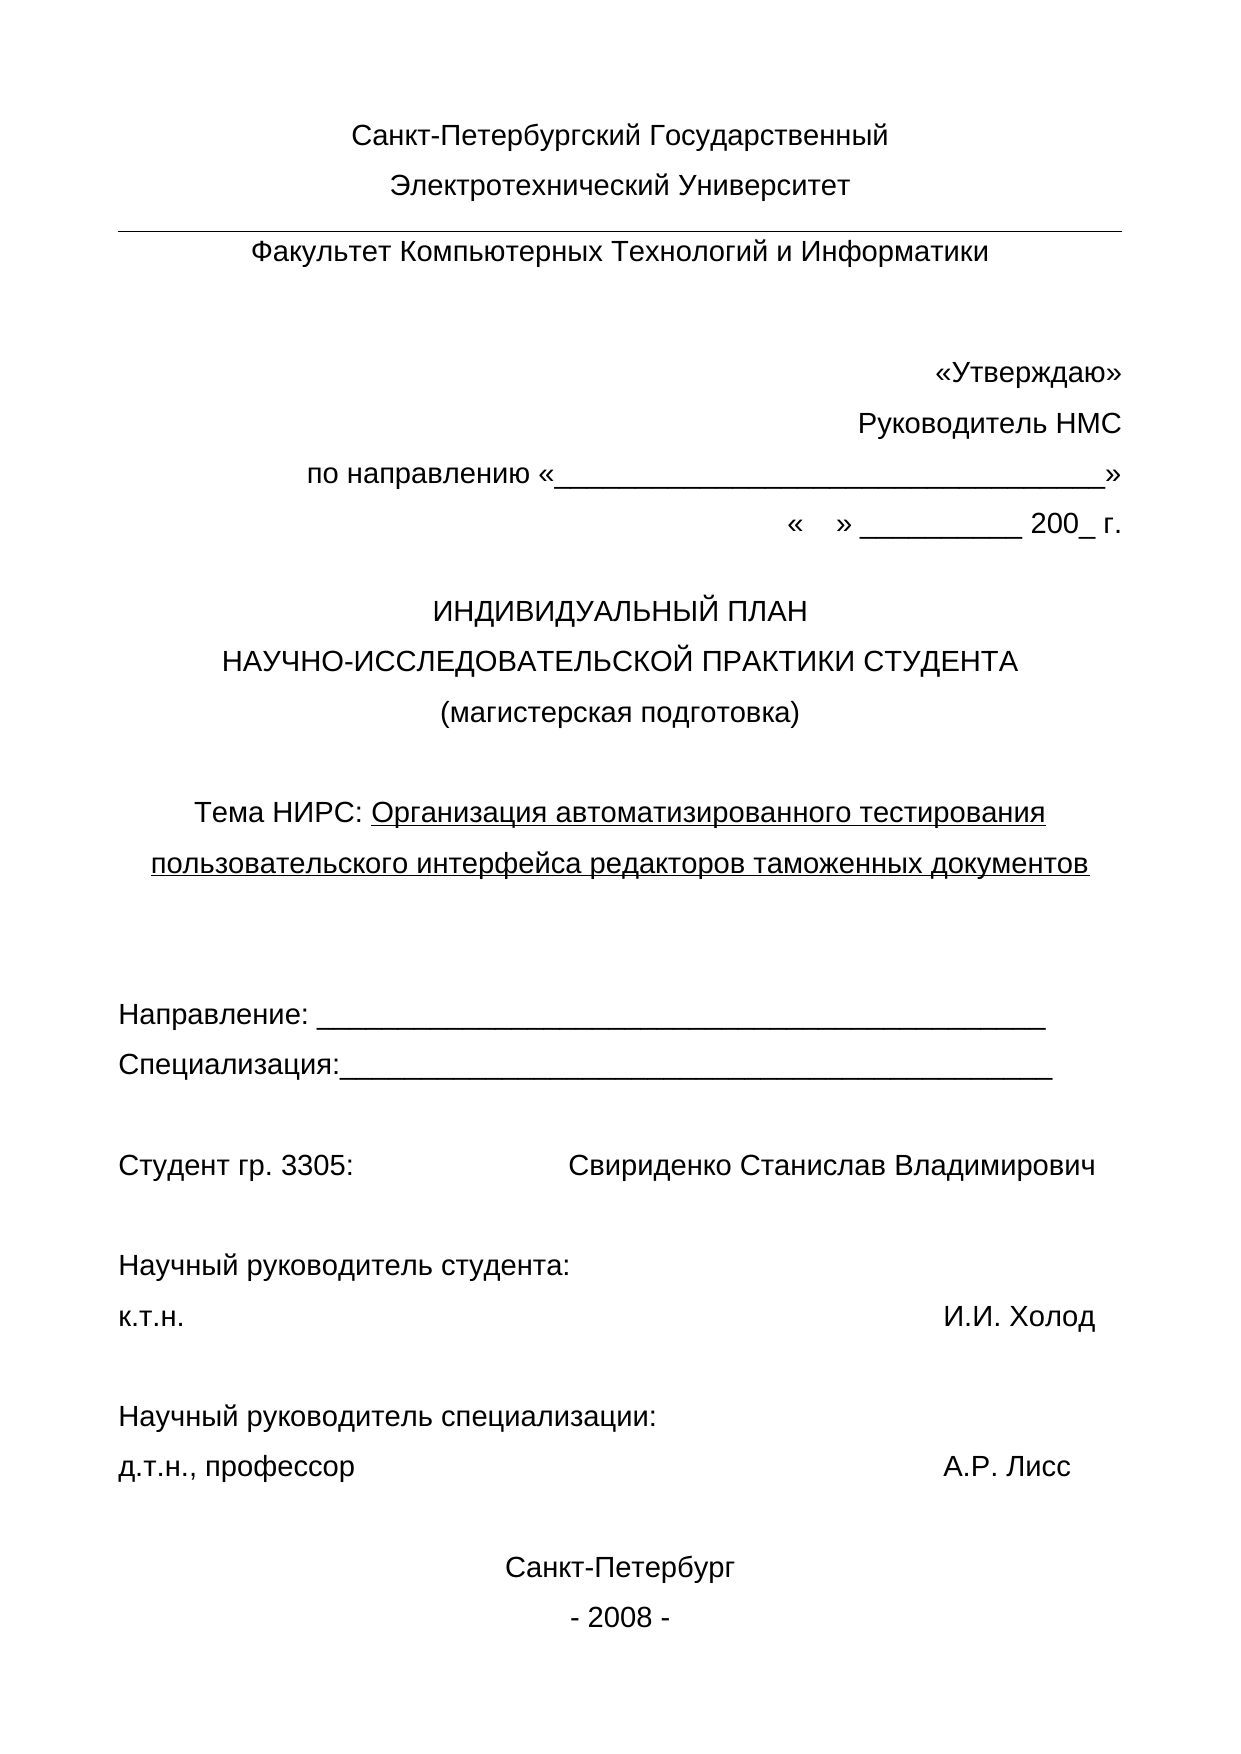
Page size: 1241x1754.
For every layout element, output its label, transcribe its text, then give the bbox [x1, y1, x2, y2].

subtitle Санкт-Петербург [118, 1550, 1122, 1584]
subtitle Факультет Компьютерных Технологий и Информатики [118, 232, 1122, 268]
text Научный руководитель студента: [118, 1248, 1122, 1282]
subtitle Электротехнический Университет [118, 168, 1122, 202]
text «Утверждаю» [118, 355, 1122, 389]
title Санкт-Петербургский Государственный [118, 118, 1122, 152]
text Руководитель НМС [118, 406, 1122, 439]
text (магистерская подготовка) [118, 695, 1122, 728]
text к.т.н. И.И. Холод [118, 1298, 1122, 1332]
text д.т.н., профессор А.Р. Лисс [118, 1449, 1122, 1483]
text Направление: _____________________________________________ [118, 997, 1122, 1030]
text - 2008 - [118, 1600, 1122, 1634]
text Тема НИРС: Организация автоматизированного тестирования пользовательского интерфейса редакторов таможенных документов [118, 795, 1122, 879]
text Специализация:____________________________________________ [118, 1047, 1122, 1081]
text Студент гр. 3305: Свириденко Станислав Владимирович [118, 1148, 1122, 1181]
text НАУЧНО-ИССЛЕДОВАТЕЛЬСКОЙ ПРАКТИКИ СТУДЕНТА [118, 644, 1122, 678]
text Научный руководитель специализации: [118, 1399, 1122, 1433]
subtitle ИНДИВИДУАЛЬНЫЙ ПЛАН [118, 594, 1122, 628]
text по направлению «__________________________________» [118, 456, 1122, 489]
text « » __________ 200_ г. [118, 506, 1122, 540]
